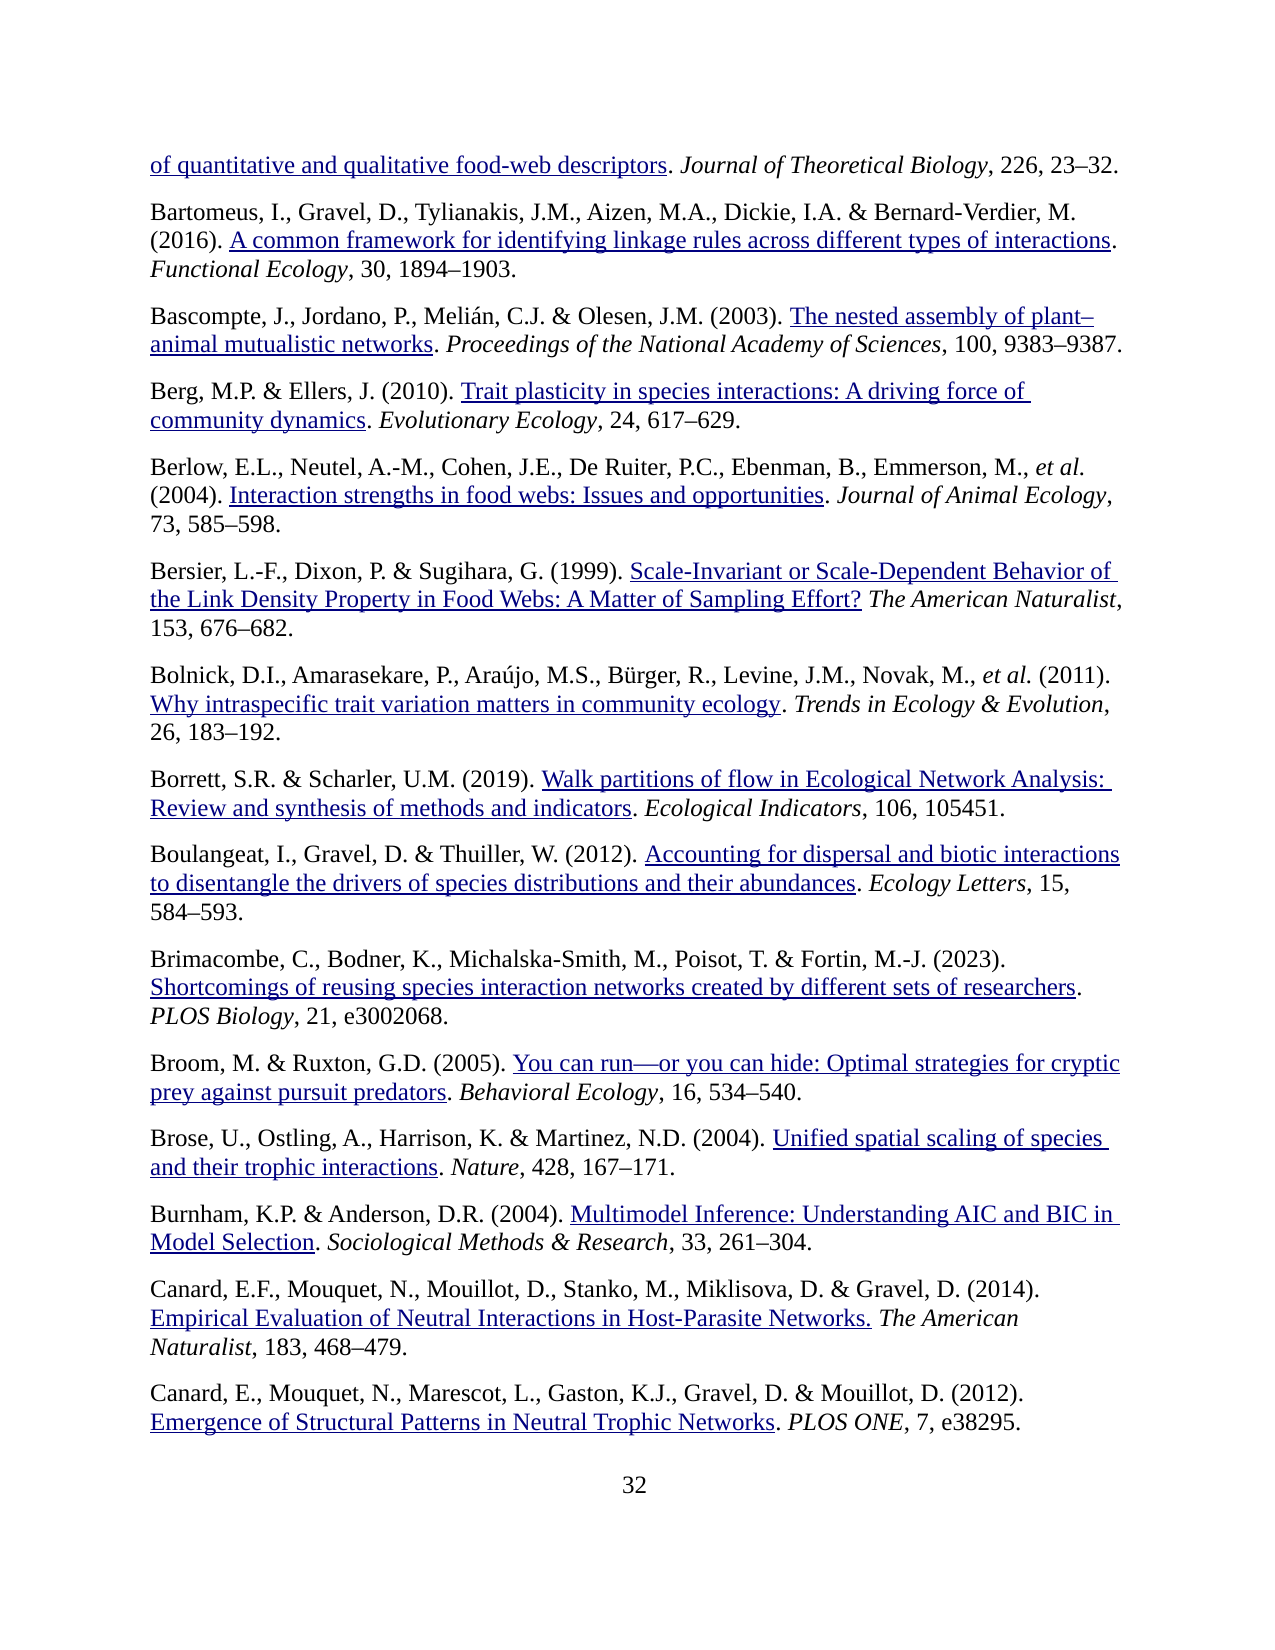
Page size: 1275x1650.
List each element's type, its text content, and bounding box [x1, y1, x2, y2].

text Brimacombe, C., Bodner, K., Michalska-Smith, M., Poisot, T. & Fortin, M.-J. (2023). Shortcomings of reusing species interaction networks created by different sets of researchers. PLOS Biology, 21, e3002068. [150, 944, 1125, 1030]
text Burnham, K.P. & Anderson, D.R. (2004). Multimodel Inference: Understanding AIC and BIC in Model Selection. Sociological Methods & Research, 33, 261–304. [150, 1199, 1125, 1256]
text Bersier, L.-F., Dixon, P. & Sugihara, G. (1999). Scale-Invariant or Scale-Dependent Behavior of the Link Density Property in Food Webs: A Matter of Sampling Effort? The American Naturalist, 153, 676–682. [150, 556, 1125, 642]
text Bolnick, D.I., Amarasekare, P., Araújo, M.S., Bürger, R., Levine, J.M., Novak, M., et al. (2011). Why intraspecific trait variation matters in community ecology. Trends in Ecology & Evolution, 26, 183–192. [150, 660, 1125, 746]
text Broom, M. & Ruxton, G.D. (2005). You can run—or you can hide: Optimal strategies for cryptic prey against pursuit predators. Behavioral Ecology, 16, 534–540. [150, 1048, 1125, 1105]
text Borrett, S.R. & Scharler, U.M. (2019). Walk partitions of flow in Ecological Network Analysis: Review and synthesis of methods and indicators. Ecological Indicators, 106, 105451. [150, 764, 1125, 822]
text Berlow, E.L., Neutel, A.-M., Cohen, J.E., De Ruiter, P.C., Ebenman, B., Emmerson, M., et al. (2004). Interaction strengths in food webs: Issues and opportunities. Journal of Animal Ecology, 73, 585–598. [150, 452, 1125, 538]
text Bartomeus, I., Gravel, D., Tylianakis, J.M., Aizen, M.A., Dickie, I.A. & Bernard-Verdier, M. (2016). A common framework for identifying linkage rules across different types of interactions. Functional Ecology, 30, 1894–1903. [150, 197, 1125, 283]
text Canard, E., Mouquet, N., Marescot, L., Gaston, K.J., Gravel, D. & Mouillot, D. (2012). Emergence of Structural Patterns in Neutral Trophic Networks. PLOS ONE, 7, e38295. [150, 1378, 1125, 1436]
text Brose, U., Ostling, A., Harrison, K. & Martinez, N.D. (2004). Unified spatial scaling of species and their trophic interactions. Nature, 428, 167–171. [150, 1123, 1125, 1181]
text Canard, E.F., Mouquet, N., Mouillot, D., Stanko, M., Miklisova, D. & Gravel, D. (2014). Empirical Evaluation of Neutral Interactions in Host-Parasite Networks. The American Naturalist, 183, 468–479. [150, 1274, 1125, 1360]
text Boulangeat, I., Gravel, D. & Thuiller, W. (2012). Accounting for dispersal and biotic interactions to disentangle the drivers of species distributions and their abundances. Ecology Letters, 15, 584–593. [150, 839, 1125, 926]
text Bascompte, J., Jordano, P., Melián, C.J. & Olesen, J.M. (2003). The nested assembly of plant–animal mutualistic networks. Proceedings of the National Academy of Sciences, 100, 9383–9387. [150, 301, 1125, 358]
text Berg, M.P. & Ellers, J. (2010). Trait plasticity in species interactions: A driving force of community dynamics. Evolutionary Ecology, 24, 617–629. [150, 376, 1125, 434]
text of quantitative and qualitative food-web descriptors. Journal of Theoretical Biology, 226, 23–32. [150, 150, 1125, 179]
